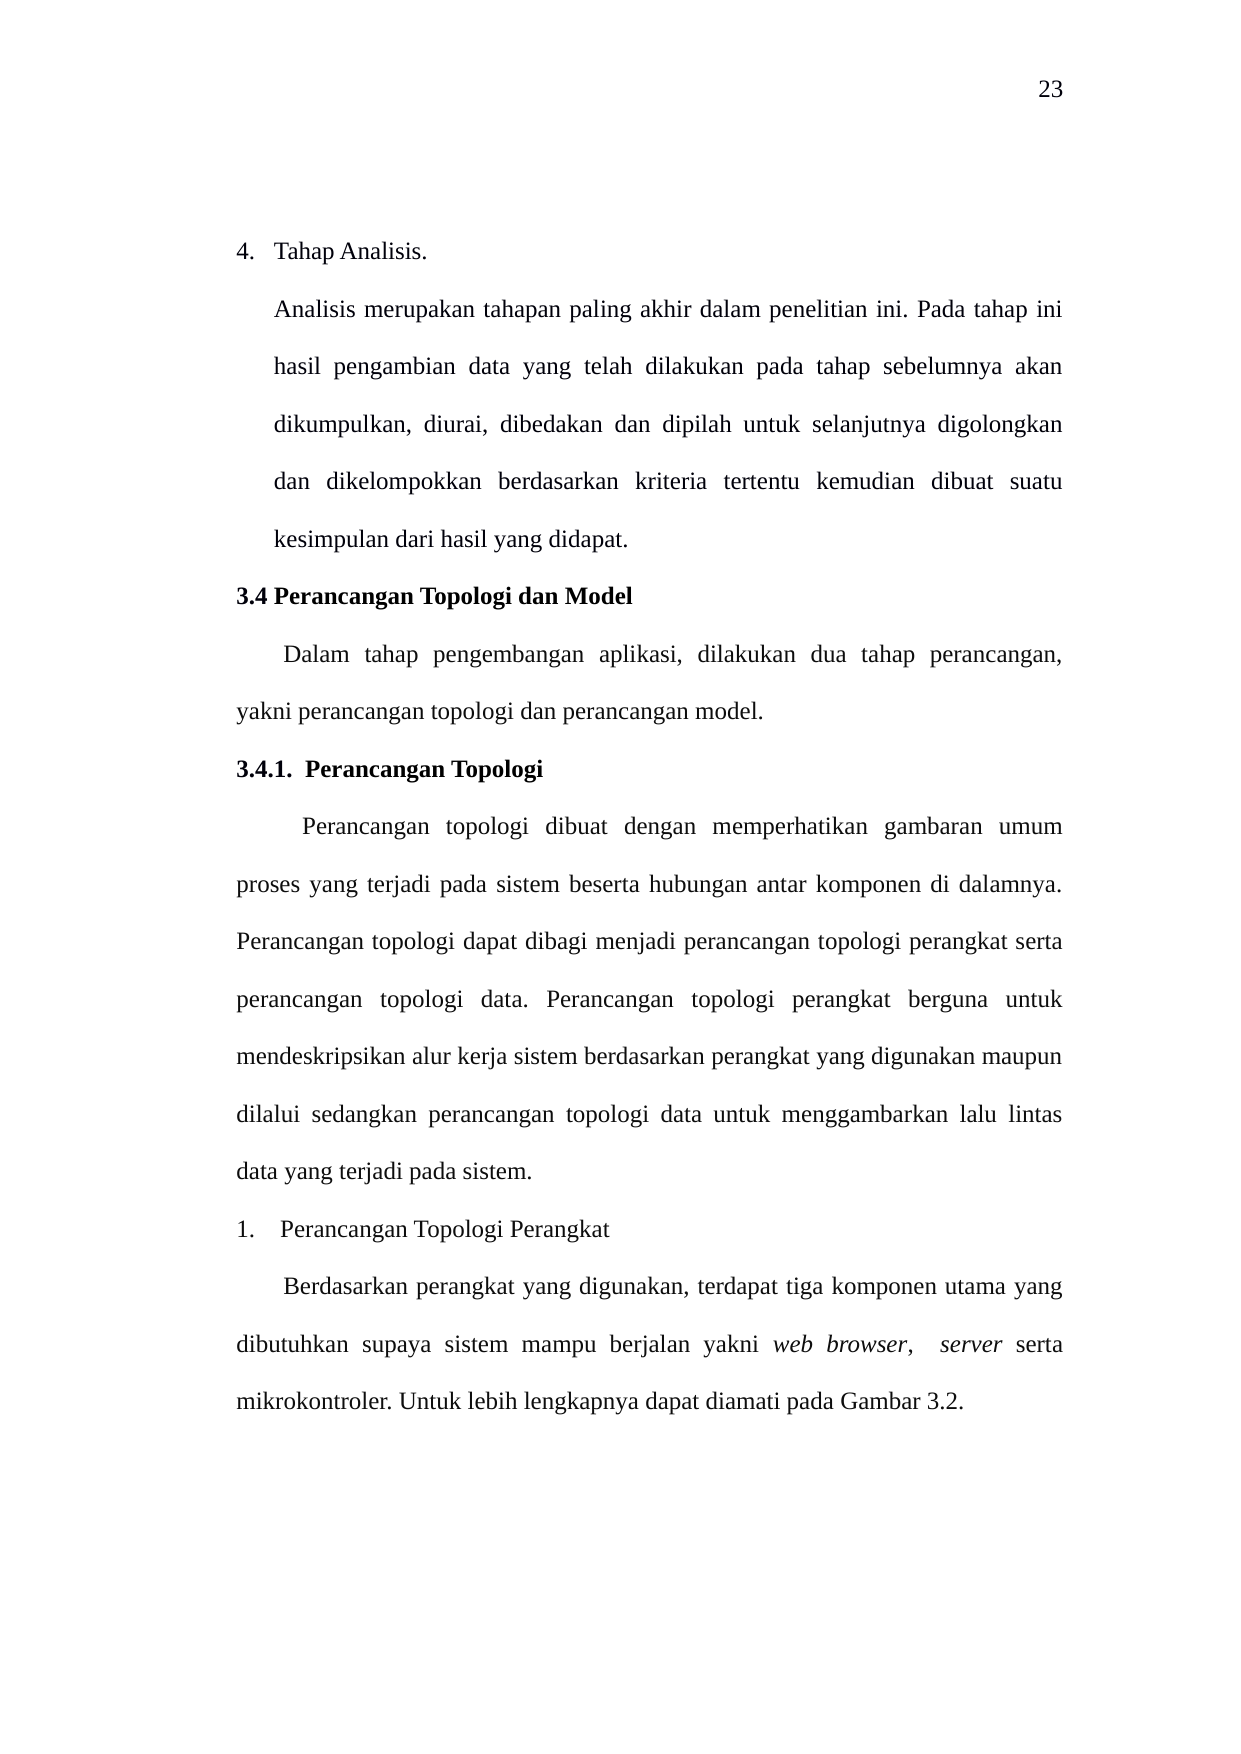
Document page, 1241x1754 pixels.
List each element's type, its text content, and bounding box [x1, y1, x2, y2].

list Tahap Analisis. [236, 236, 1063, 265]
text Analisis merupakan tahapan paling akhir dalam penelitian ini. Pada tahap ini hasil pengambian data yang telah dilakukan pada tahap sebelumnya akan dikumpulkan, diurai, dibedakan dan dipilah untuk selanjutnya digolongkan dan dikelompokkan berdasarkan kriteria tertentu kemudian dibuat suatu kesimpulan dari hasil yang didapat. [274, 294, 1063, 552]
text Dalam tahap pengembangan aplikasi, dilakukan dua tahap perancangan, yakni perancangan topologi dan perancangan model. [236, 639, 1063, 725]
text 1. Perancangan Topologi Perangkat [236, 1214, 1063, 1242]
text Perancangan topologi dibuat dengan memperhatikan gambaran umum proses yang terjadi pada sistem beserta hubungan antar komponen di dalamnya. Perancangan topologi dapat dibagi menjadi perancangan topologi perangkat serta perancangan topologi data. Perancangan topologi perangkat berguna untuk mendeskripsikan alur kerja sistem berdasarkan perangkat yang digunakan maupun dilalui sedangkan perancangan topologi data untuk menggambarkan lalu lintas data yang terjadi pada sistem. [236, 811, 1063, 1185]
text Berdasarkan perangkat yang digunakan, terdapat tiga komponen utama yang dibutuhkan supaya sistem mampu berjalan yakni web browser, server serta mikrokontroler. Untuk lebih lengkapnya dapat diamati pada Gambar 3.2. [236, 1271, 1063, 1415]
subtitle 3.4 Perancangan Topologi dan Model [236, 581, 1063, 610]
subtitle 3.4.1. Perancangan Topologi [236, 754, 1063, 782]
